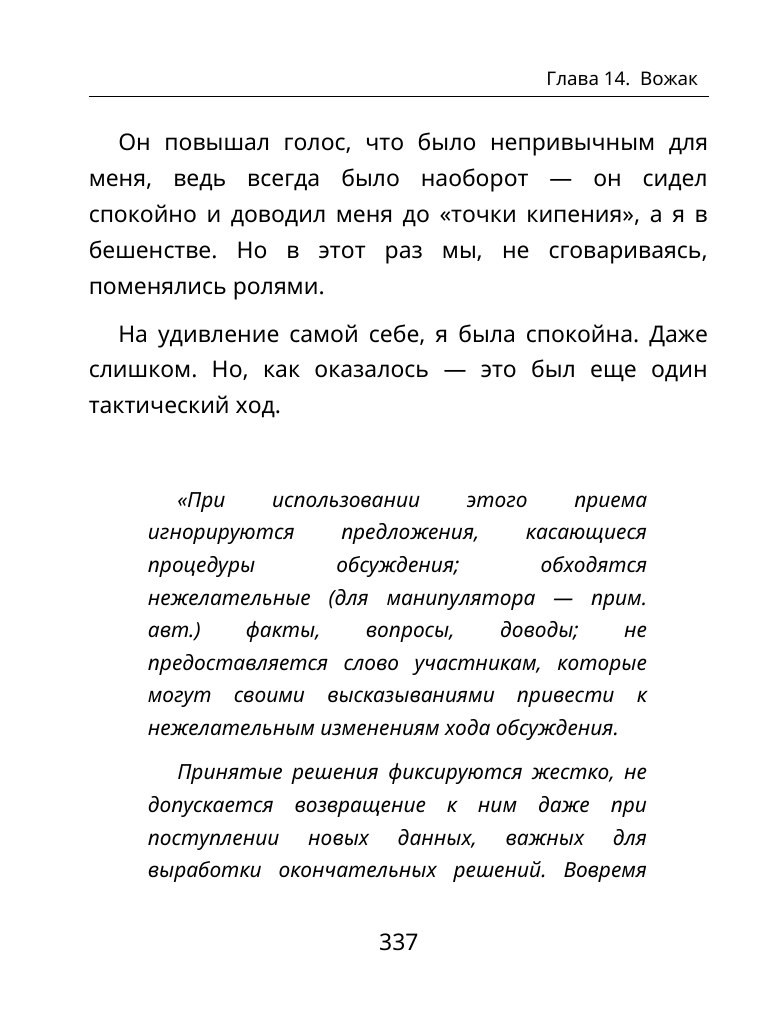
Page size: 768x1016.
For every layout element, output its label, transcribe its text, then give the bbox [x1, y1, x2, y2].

text На удивление самой себе, я была спокойна. Даже слишком. Но, как оказалось — это был еще один тактический ход. [88, 317, 709, 421]
text «При использовании этого приема игнорируются предложения, касающиеся процедуры обсуждения; обходятся нежелательные (для манипулятора — прим. авт.) факты, вопросы, доводы; не предоставляется слово участникам, которые могут своими высказываниями привести к нежелательным изменениям хода обсуждения. [148, 485, 649, 741]
text Он повышал голос, что было непривычным для меня, ведь всегда было наоборот — он сидел спокойно и доводил меня до «точки кипения», а я в бешенстве. Но в этот раз мы, не сговариваясь, поменялись ролями. [88, 126, 709, 301]
text Принятые решения фиксируются жестко, не допускается возвращение к ним даже при поступлении новых данных, важных для выработки окончательных решений. Вовремя [148, 757, 649, 884]
